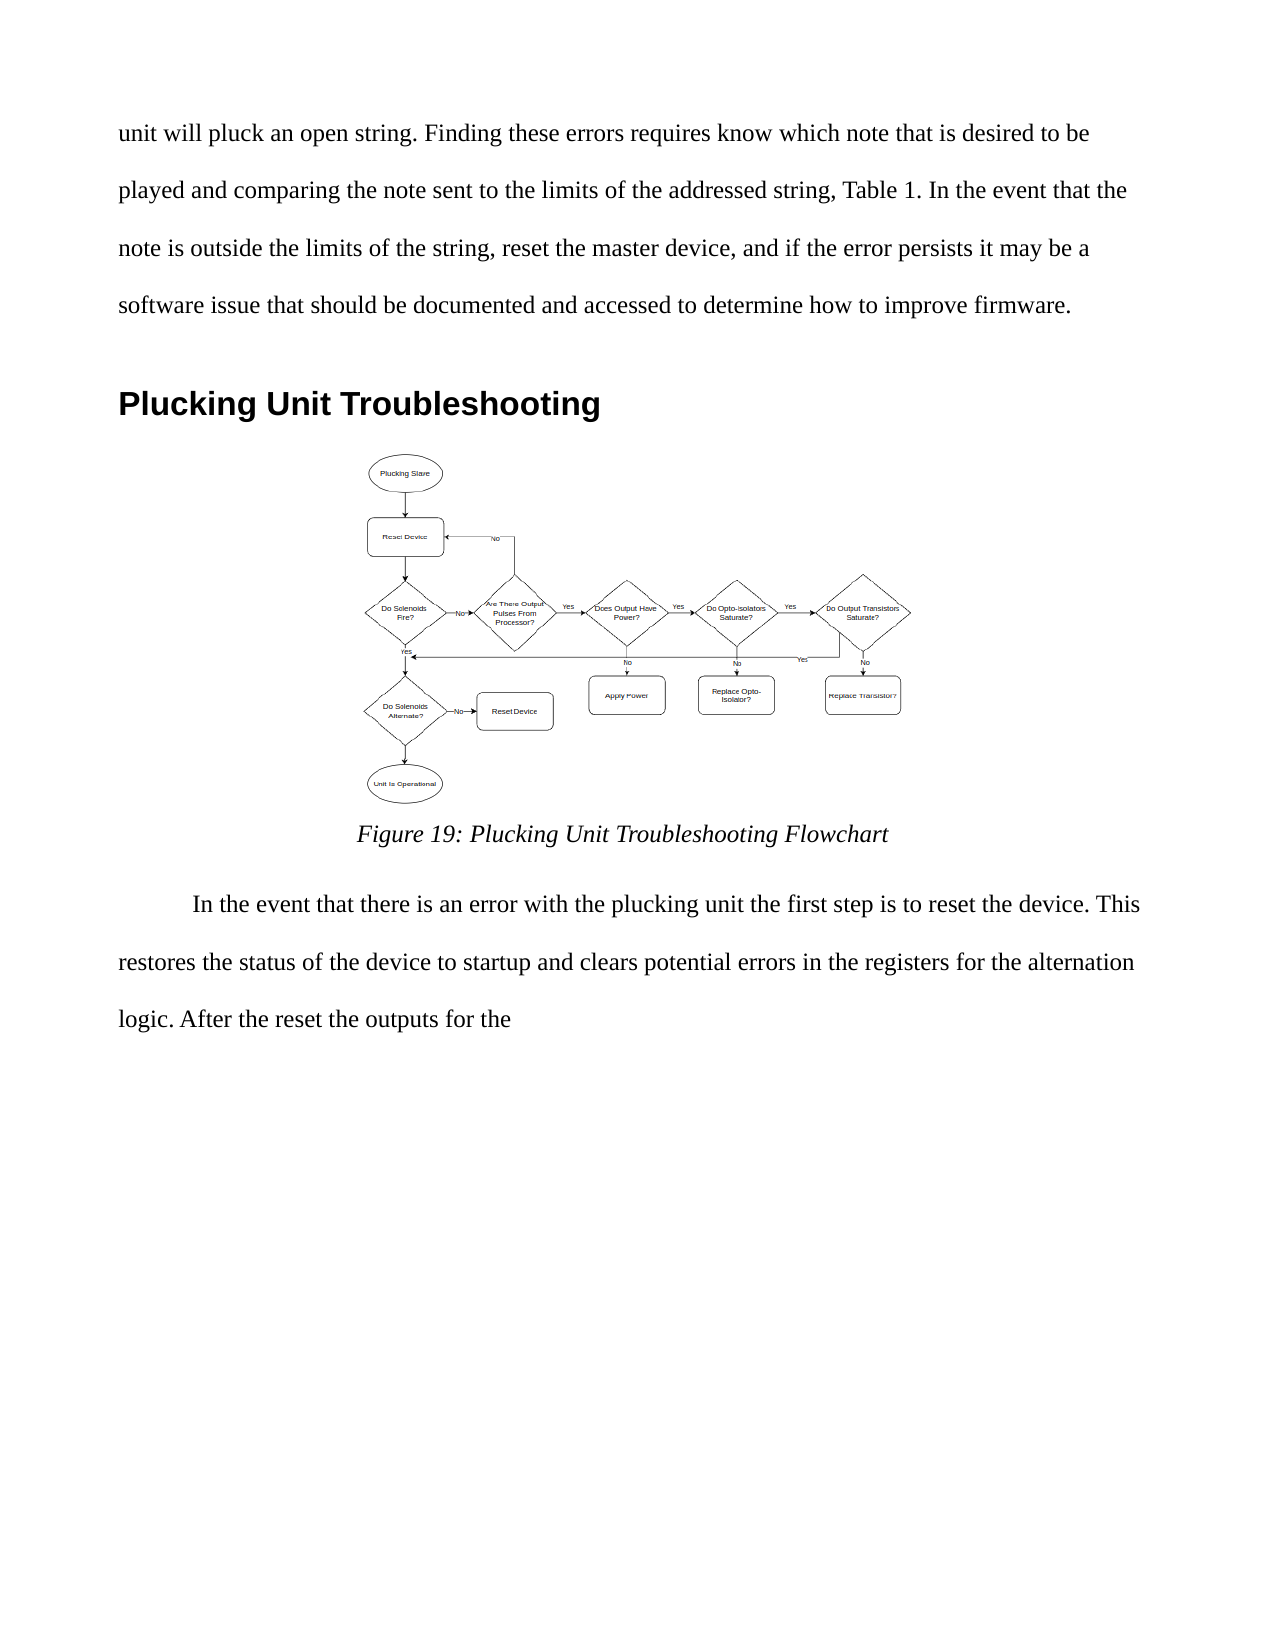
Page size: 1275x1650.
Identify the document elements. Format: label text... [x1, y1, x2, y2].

text In the event that there is an error with the plucking unit the first step is to reset the device. This restores the status of the device to startup and clears potential errors in the registers for the alternation logic. After the reset the outputs for the [118, 435, 1157, 1033]
text Figure 19: Plucking Unit Troubleshooting Flowchart [357, 807, 918, 848]
subtitle Plucking Unit Troubleshooting [118, 384, 1157, 422]
picture [356, 447, 919, 807]
text unit will pluck an open string. Finding these errors requires know which note that is desired to be played and comparing the note sent to the limits of the addressed string, Table 1. In the event that the note is outside the limits of the string, reset the master device, and if the error persists it may be a software issue that should be documented and accessed to determine how to improve firmware. [118, 118, 1157, 319]
